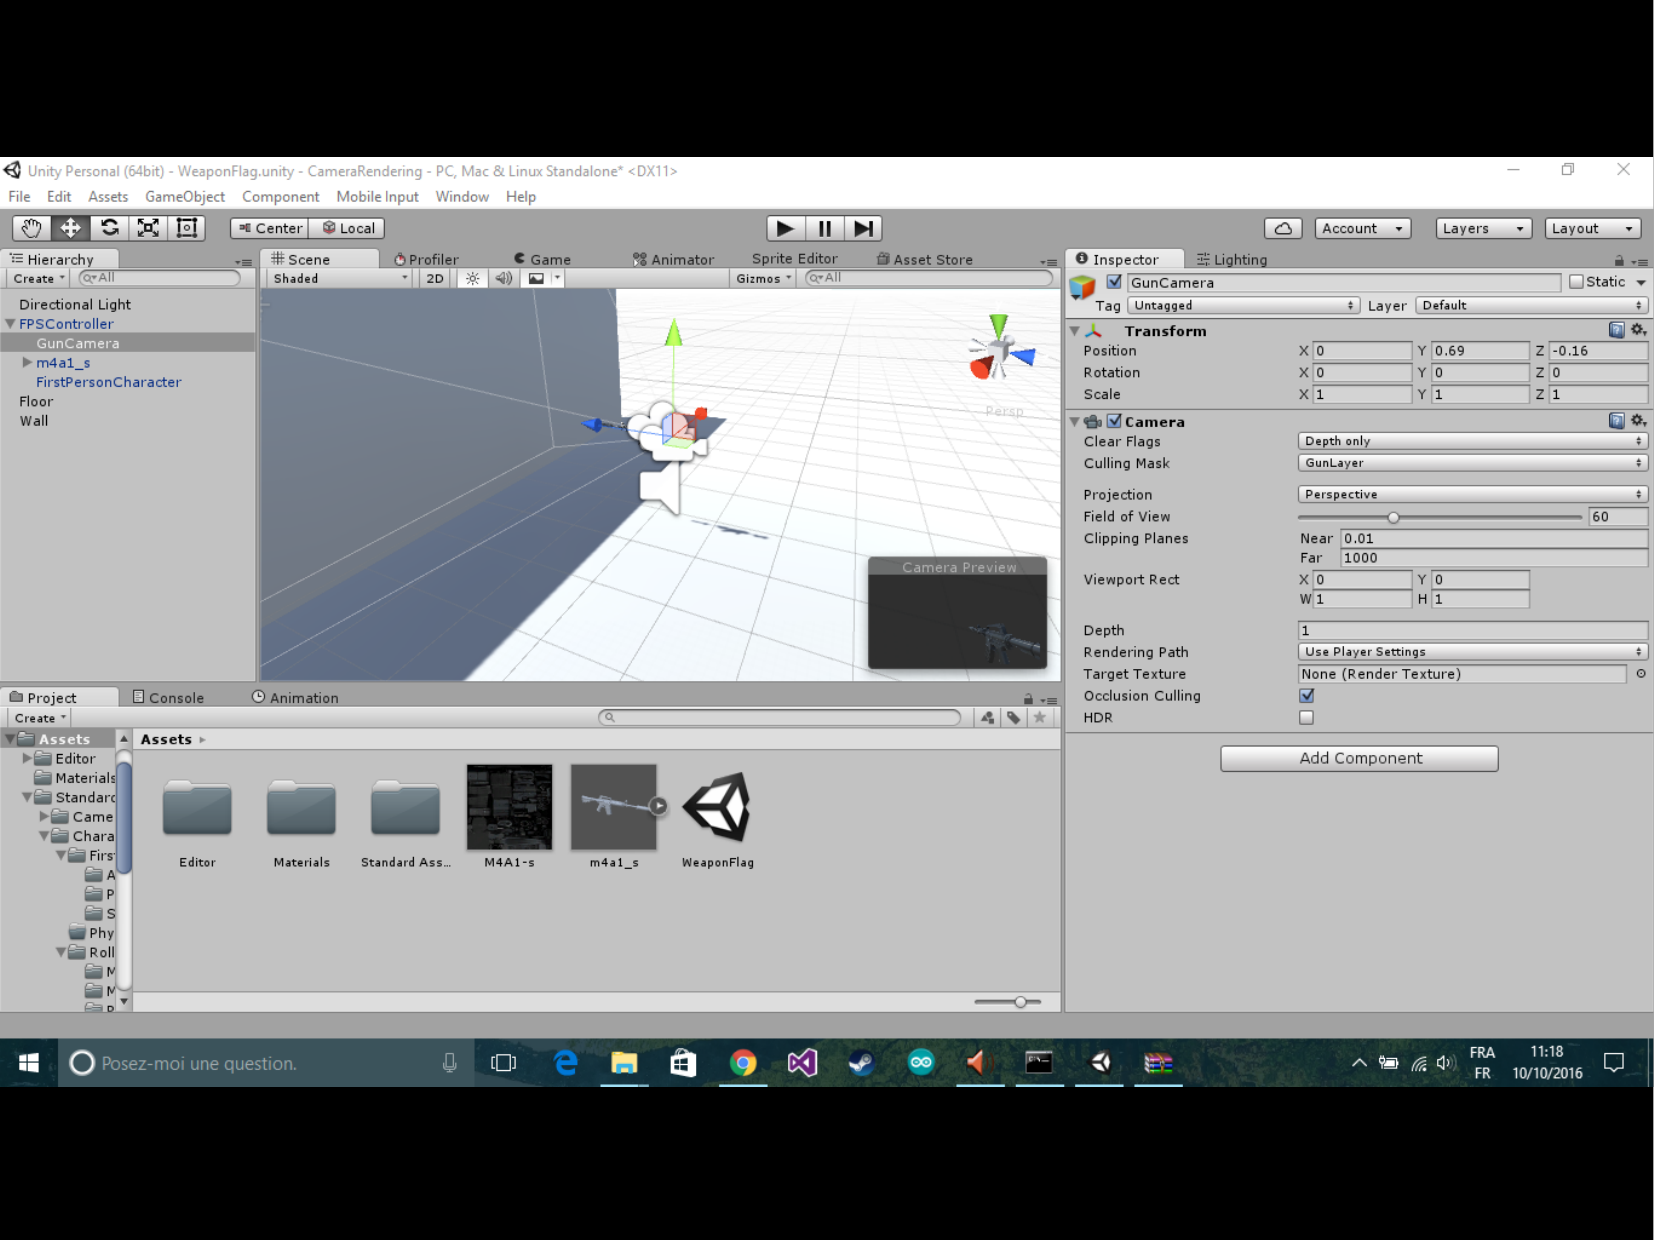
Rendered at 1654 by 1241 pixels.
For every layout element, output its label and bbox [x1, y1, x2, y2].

picture [0, 157, 1654, 1087]
